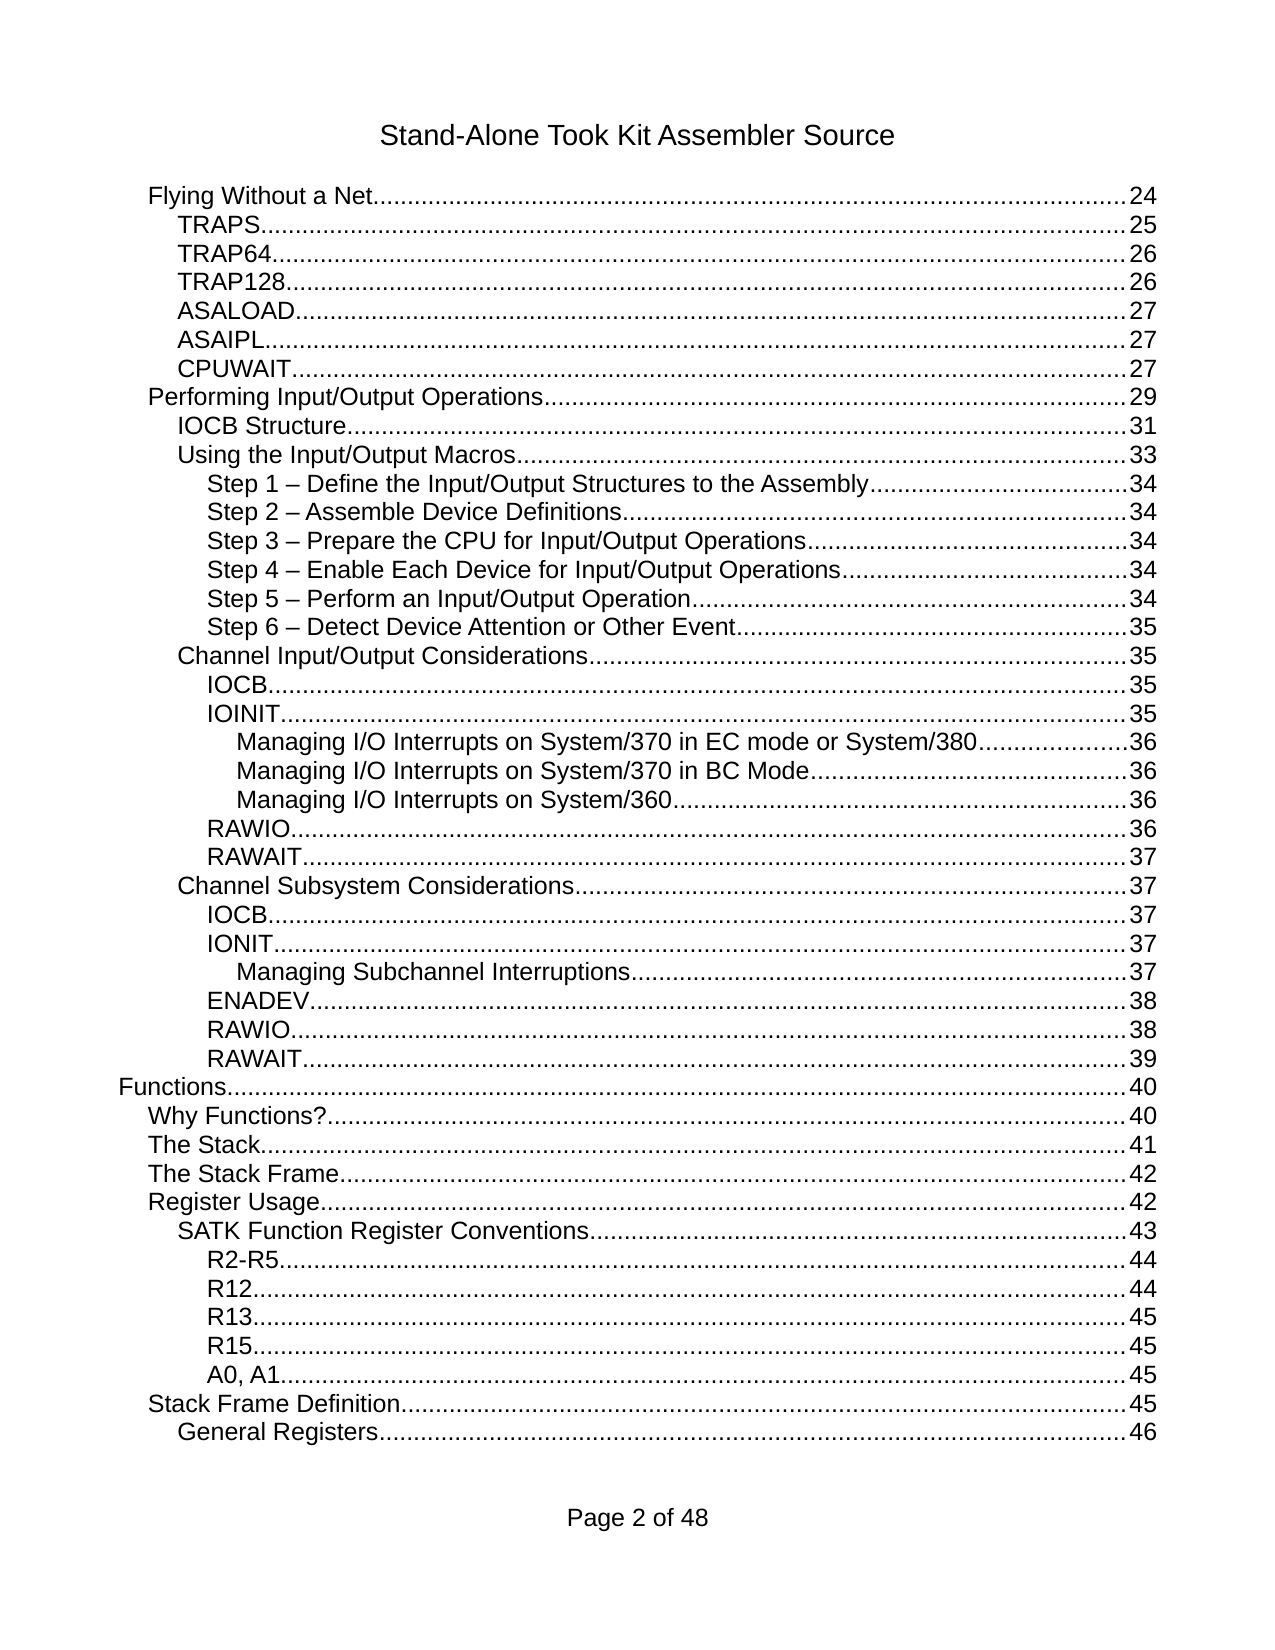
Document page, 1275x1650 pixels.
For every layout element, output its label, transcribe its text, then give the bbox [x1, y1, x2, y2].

text TRAP64 26 [177, 239, 1157, 267]
text RAWAIT 39 [207, 1044, 1157, 1072]
text ASAIPL 27 [177, 325, 1157, 354]
text CPUWAIT 27 [177, 354, 1157, 382]
text SATK Function Register Conventions 43 [177, 1216, 1157, 1245]
text The Stack Frame 42 [148, 1159, 1157, 1187]
text ENADEV 38 [207, 986, 1157, 1015]
text R12 44 [207, 1274, 1157, 1302]
text IOCB 35 [207, 670, 1157, 699]
text Managing I/O Interrupts on System/360 36 [236, 785, 1157, 814]
text R2-R5 44 [207, 1245, 1157, 1274]
text Managing Subchannel Interruptions 37 [236, 957, 1157, 986]
text RAWIO 38 [207, 1015, 1157, 1044]
text The Stack 41 [148, 1130, 1157, 1159]
text Register Usage 42 [148, 1187, 1157, 1216]
text IOINIT 35 [207, 699, 1157, 727]
text Step 2 – Assemble Device Definitions 34 [207, 497, 1157, 526]
text RAWIO 36 [207, 814, 1157, 842]
text ASALOAD 27 [177, 296, 1157, 325]
text General Registers 46 [177, 1417, 1157, 1446]
text IOCB Structure 31 [177, 411, 1157, 440]
text Step 1 – Define the Input/Output Structures to the Assembly 34 [207, 469, 1157, 497]
text Channel Subsystem Considerations 37 [177, 871, 1157, 900]
text Functions 40 [118, 1072, 1157, 1101]
text Step 3 – Prepare the CPU for Input/Output Operations 34 [207, 526, 1157, 555]
text A0, A1 45 [207, 1360, 1157, 1389]
text IOCB 37 [207, 900, 1157, 929]
text RAWAIT 37 [207, 842, 1157, 871]
text Step 6 – Detect Device Attention or Other Event 35 [207, 612, 1157, 641]
text Channel Input/Output Considerations 35 [177, 641, 1157, 670]
text TRAPS 25 [177, 210, 1157, 239]
text R13 45 [207, 1302, 1157, 1331]
text Step 4 – Enable Each Device for Input/Output Operations 34 [207, 555, 1157, 584]
text R15 45 [207, 1331, 1157, 1360]
text Step 5 – Perform an Input/Output Operation 34 [207, 584, 1157, 612]
text TRAP128 26 [177, 267, 1157, 296]
text Using the Input/Output Macros 33 [177, 440, 1157, 469]
text Performing Input/Output Operations 29 [148, 382, 1157, 411]
text IONIT 37 [207, 929, 1157, 957]
text Managing I/O Interrupts on System/370 in EC mode or System/380 36 [236, 727, 1157, 756]
text Why Functions? 40 [148, 1101, 1157, 1130]
text Flying Without a Net 24 [148, 181, 1157, 210]
text Stack Frame Definition 45 [148, 1389, 1157, 1417]
text Managing I/O Interrupts on System/370 in BC Mode 36 [236, 756, 1157, 785]
